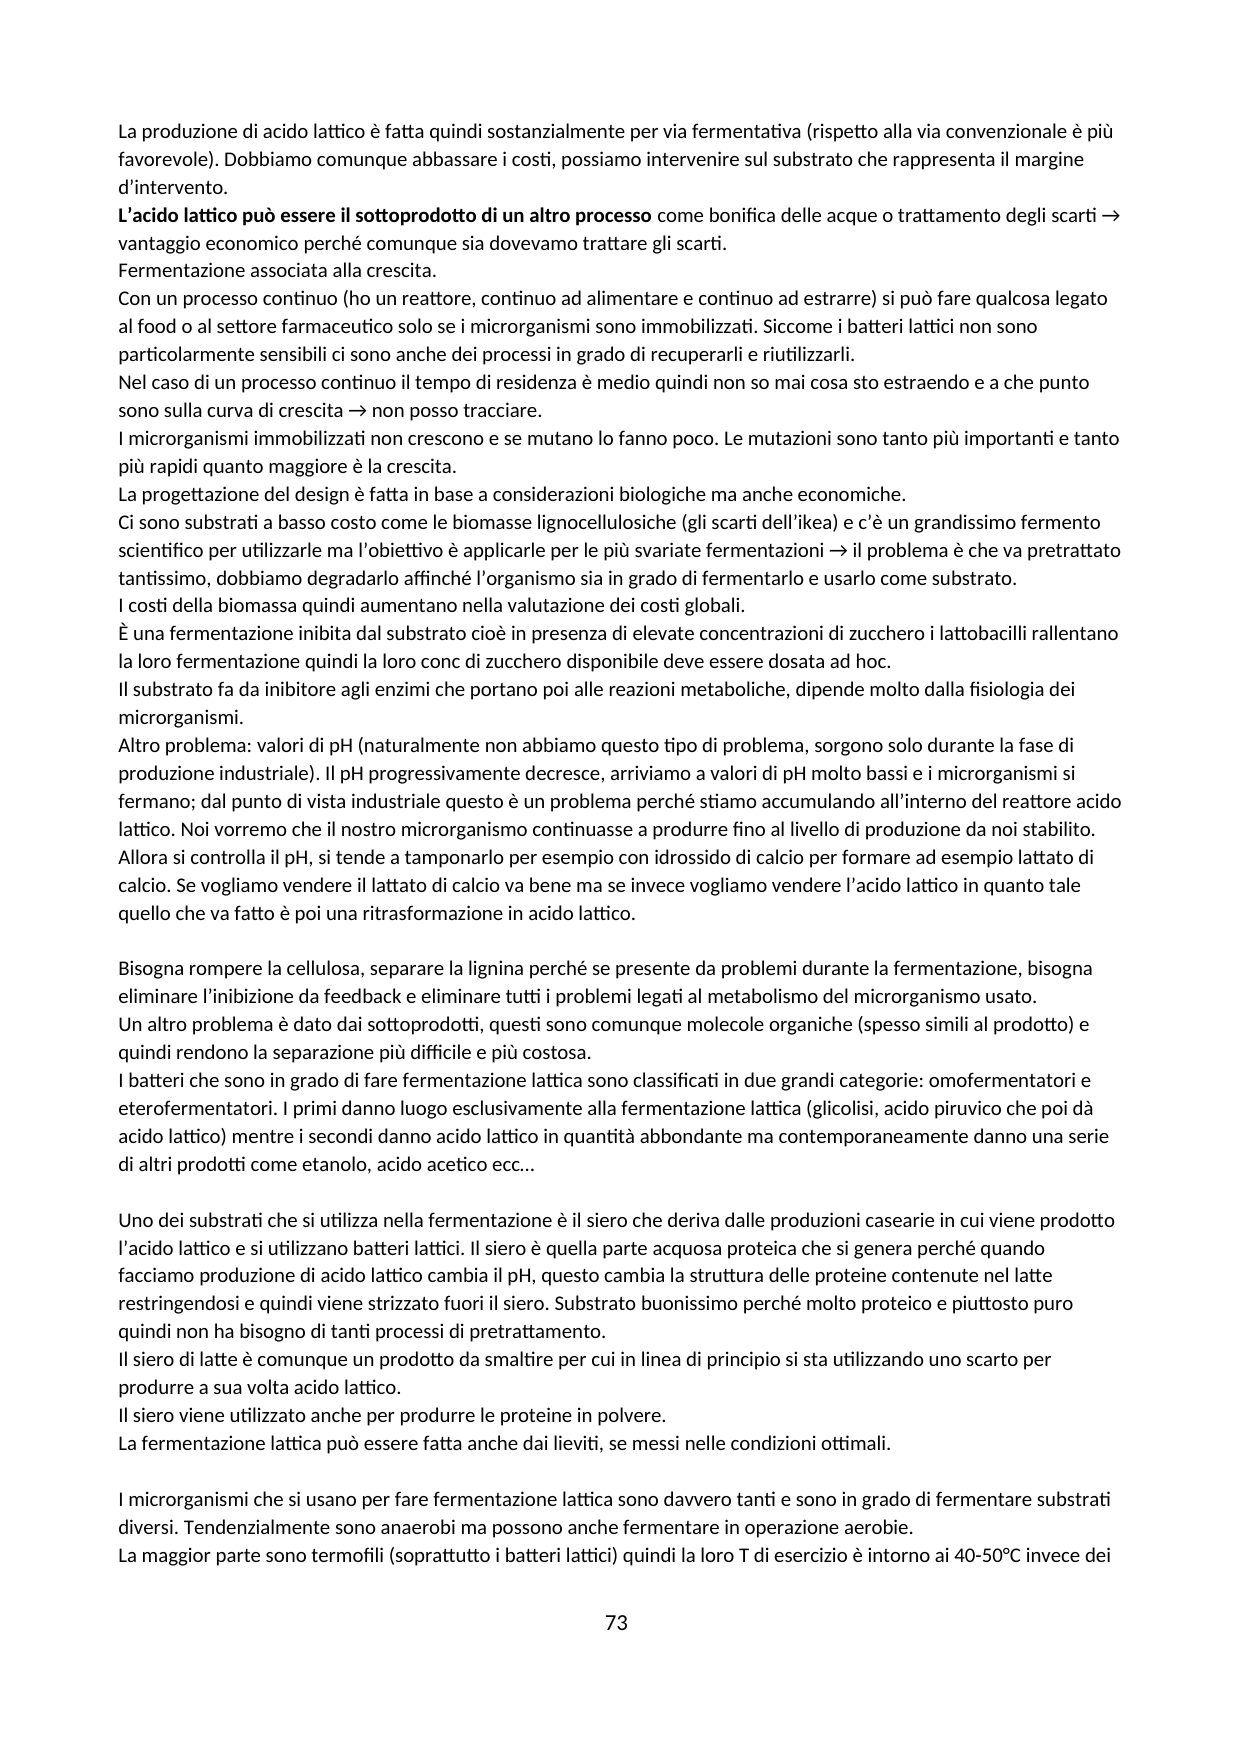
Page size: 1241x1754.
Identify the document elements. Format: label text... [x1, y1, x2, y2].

text Un altro problema è dato dai sottoprodotti, questi sono comunque molecole organiche (spesso simili al prodotto) e quindi rendono la separazione più difficile e più costosa. I batteri che sono in grado di fare fermentazione lattica sono classificati in due grandi categorie: omofermentatori e eterofermentatori. I primi danno luogo esclusivamente alla fermentazione lattica (glicolisi, acido piruvico che poi dà acido lattico) mentre i secondi danno acido lattico in quantità abbondante ma contemporaneamente danno una serie di altri prodotti come etanolo, acido acetico ecc… Uno dei substrati che si utilizza nella fermentazione è il siero che deriva dalle produzioni casearie in cui viene prodotto l’acido lattico e si utilizzano batteri lattici. Il siero è quella parte acquosa proteica che si genera perché quando facciamo produzione di acido lattico cambia il pH, questo cambia la struttura delle proteine contenute nel latte restringendosi e quindi viene strizzato fuori il siero. Substrato buonissimo perché molto proteico e piuttosto puro quindi non ha bisogno di tanti processi di pretrattamento. Il siero di latte è comunque un prodotto da smaltire per cui in linea di principio si sta utilizzando uno scarto per produrre a sua volta acido lattico. Il siero viene utilizzato anche per produrre le proteine in polvere. La fermentazione lattica può essere fatta anche dai lieviti, se messi nelle condizioni ottimali. I microrganismi che si usano per fare fermentazione lattica sono davvero tanti e sono in grado di fermentare substrati diversi. Tendenzialmente sono anaerobi ma possono anche fermentare in operazione aerobie. La maggior parte sono termofili (soprattutto i batteri lattici) quindi la loro T di esercizio è intorno ai 40-50°C invece dei [118, 1011, 1124, 1567]
text La produzione di acido lattico è fatta quindi sostanzialmente per via fermentativa (rispetto alla via convenzionale è più favorevole). Dobbiamo comunque abbassare i costi, possiamo intervenire sul substrato che rappresenta il margine d’intervento. L’acido lattico può essere il sottoprodotto di un altro processo come bonifica delle acque o trattamento degli scarti → vantaggio economico perché comunque sia dovevamo trattare gli scarti. Fermentazione associata alla crescita. Con un processo continuo (ho un reattore, continuo ad alimentare e continuo ad estrarre) si può fare qualcosa legato al food o al settore farmaceutico solo se i microrganismi sono immobilizzati. Siccome i batteri lattici non sono particolarmente sensibili ci sono anche dei processi in grado di recuperarli e riutilizzarli. Nel caso di un processo continuo il tempo di residenza è medio quindi non so mai cosa sto estraendo e a che punto sono sulla curva di crescita → non posso tracciare. I microrganismi immobilizzati non crescono e se mutano lo fanno poco. Le mutazioni sono tanto più importanti e tanto più rapidi quanto maggiore è la crescita. La progettazione del design è fatta in base a considerazioni biologiche ma anche economiche. Ci sono substrati a basso costo come le biomasse lignocellulosiche (gli scarti dell’ikea) e c’è un grandissimo fermento scientifico per utilizzarle ma l’obiettivo è applicarle per le più svariate fermentazioni → il problema è che va pretrattato tantissimo, dobbiamo degradarlo affinché l’organismo sia in grado di fermentarlo e usarlo come substrato. I costi della biomassa quindi aumentano nella valutazione dei costi globali. È una fermentazione inibita dal substrato cioè in presenza di elevate concentrazioni di zucchero i lattobacilli rallentano la loro fermentazione quindi la loro conc di zucchero disponibile deve essere dosata ad hoc. Il substrato fa da inibitore agli enzimi che portano poi alle reazioni metaboliche, dipende molto dalla fisiologia dei microrganismi. Altro problema: valori di pH (naturalmente non abbiamo questo tipo di problema, sorgono solo durante la fase di produzione industriale). Il pH progressivamente decresce, arriviamo a valori di pH molto bassi e i microrganismi si fermano; dal punto di vista industriale questo è un problema perché stiamo accumulando all’interno del reattore acido lattico. Noi vorremo che il nostro microrganismo continuasse a produrre fino al livello di produzione da noi stabilito. Allora si controlla il pH, si tende a tamponarlo per esempio con idrossido di calcio per formare ad esempio lattato di calcio. Se vogliamo vendere il lattato di calcio va bene ma se invece vogliamo vendere l’acido lattico in quanto tale quello che va fatto è poi una ritrasformazione in acido lattico. Bisogna rompere la cellulosa, separare la lignina perché se presente da problemi durante la fermentazione, bisogna eliminare l’inibizione da feedback e eliminare tutti i problemi legati al metabolismo del microrganismo usato. [118, 118, 1124, 1009]
